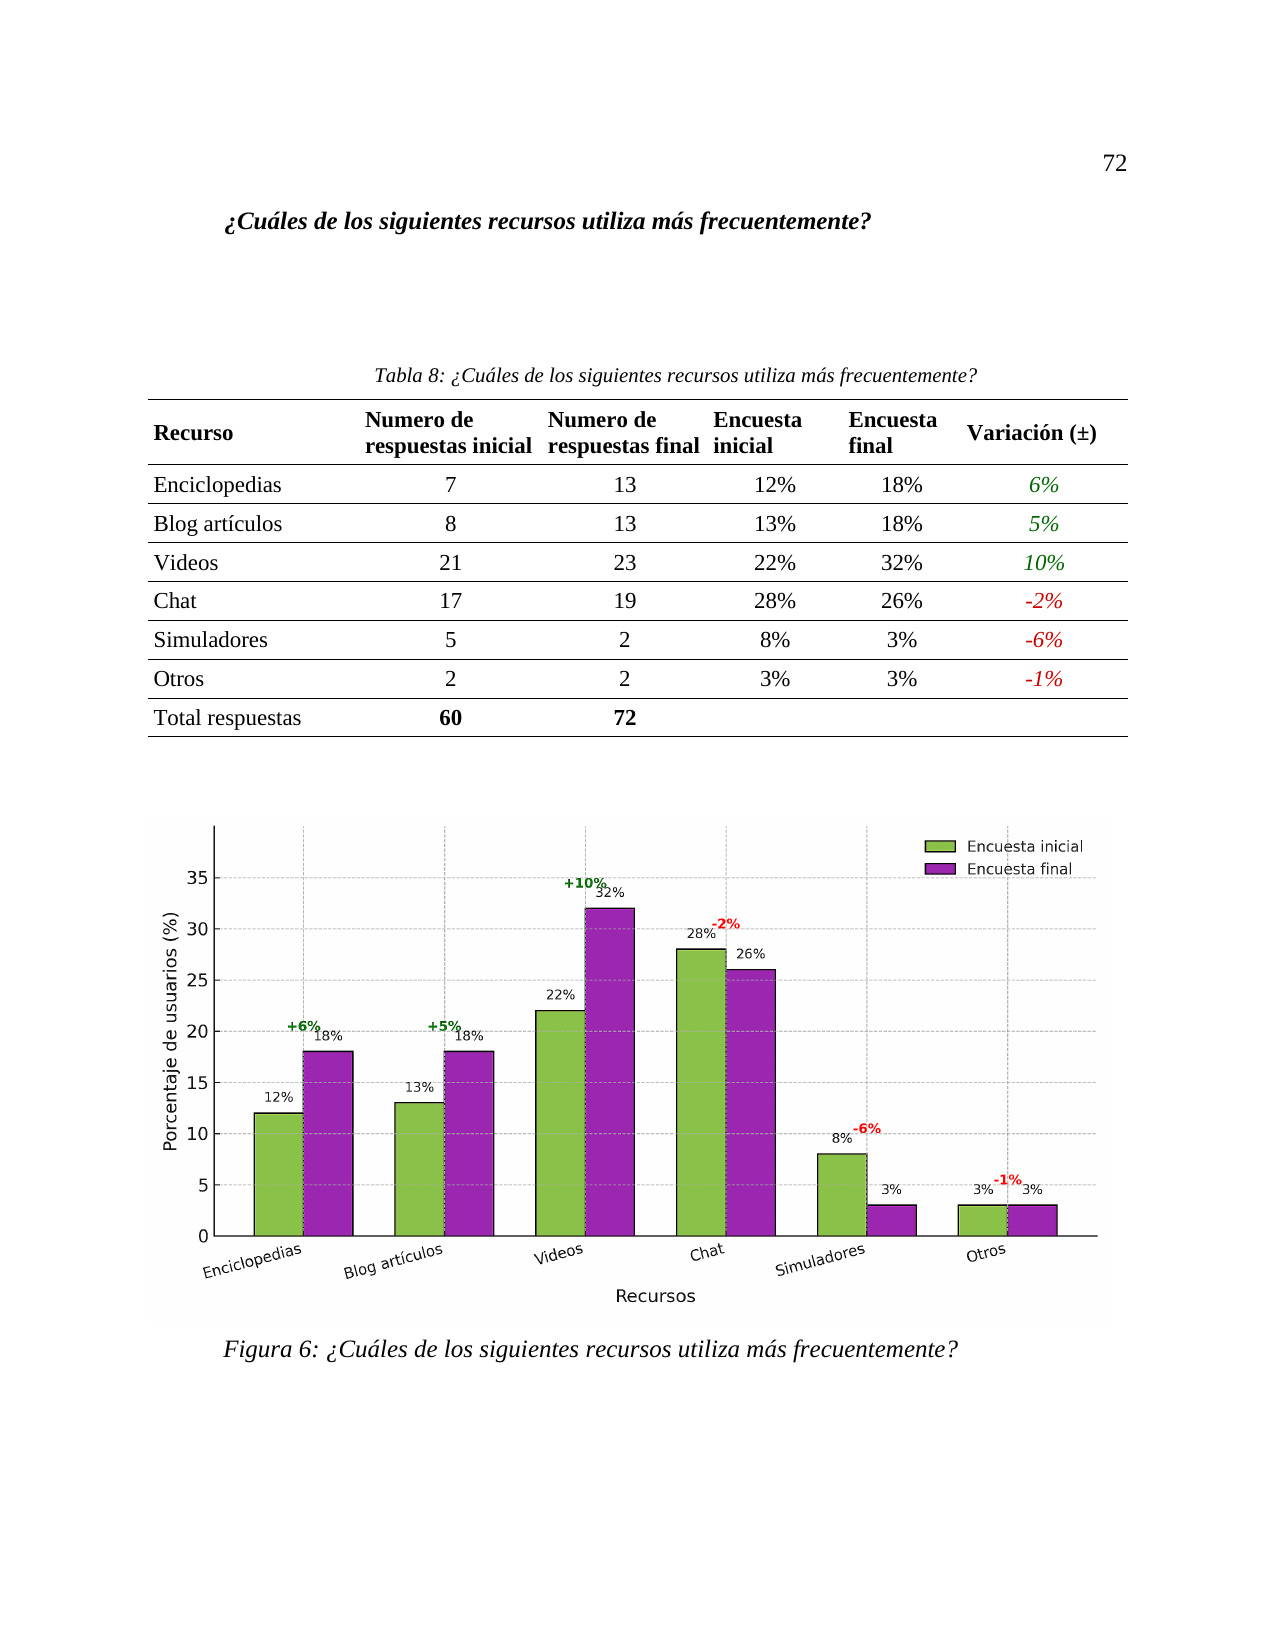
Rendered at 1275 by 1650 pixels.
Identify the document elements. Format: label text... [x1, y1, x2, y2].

table_cell [843, 699, 961, 736]
table_cell 2 [542, 660, 707, 697]
table_cell 18% [843, 504, 961, 542]
table_cell [707, 699, 843, 736]
table_cell 21 [359, 543, 542, 581]
table_cell 3% [707, 660, 843, 697]
table_cell 12% [707, 465, 843, 503]
table_cell -2% [961, 582, 1127, 620]
table_cell 26% [843, 582, 961, 620]
table_cell 72 [542, 699, 707, 736]
table_header Encuesta inicial [707, 400, 843, 464]
table_cell Simuladores [148, 621, 359, 658]
table_cell 5% [961, 504, 1127, 542]
table_cell 60 [359, 699, 542, 736]
table_cell 2 [542, 621, 707, 658]
table_cell Blog artículos [148, 504, 359, 542]
table_header Recurso [148, 400, 359, 464]
table_cell 28% [707, 582, 843, 620]
table_cell 17 [359, 582, 542, 620]
table_cell 13% [707, 504, 843, 542]
table_cell 23 [542, 543, 707, 581]
table_cell 22% [707, 543, 843, 581]
text Figura 6: ¿Cuáles de los siguientes recursos utiliza más frecuentemente? [146, 1322, 1112, 1363]
table_cell -6% [961, 621, 1127, 658]
table_cell Otros [148, 660, 359, 697]
table_header Numero de respuestas inicial [359, 400, 542, 464]
table_cell 13 [542, 465, 707, 503]
table_cell 3% [843, 660, 961, 697]
table_cell 8% [707, 621, 843, 658]
table_cell 2 [359, 660, 542, 697]
table_cell 10% [961, 543, 1127, 581]
table_cell 18% [843, 465, 961, 503]
picture [146, 819, 1113, 1322]
table_cell Chat [148, 582, 359, 620]
table_cell 32% [843, 543, 961, 581]
table_cell 7 [359, 465, 542, 503]
table_cell Videos [148, 543, 359, 581]
table_cell 3% [843, 621, 961, 658]
table_cell [961, 699, 1127, 736]
table_cell -1% [961, 660, 1127, 697]
table_cell 6% [961, 465, 1127, 503]
table_cell 8 [359, 504, 542, 542]
table_cell Total respuestas [148, 699, 359, 736]
table_header Variación (±) [961, 400, 1127, 464]
table_header Encuesta final [843, 400, 961, 464]
table_header Numero de respuestas final [542, 400, 707, 464]
table_cell Enciclopedias [148, 465, 359, 503]
text ¿Cuáles de los siguientes recursos utiliza más frecuentemente? [148, 206, 1127, 234]
text Tabla 8: ¿Cuáles de los siguientes recursos utiliza más frecuentemente? [148, 362, 1127, 387]
table_cell 5 [359, 621, 542, 658]
table_cell 13 [542, 504, 707, 542]
table_cell 19 [542, 582, 707, 620]
